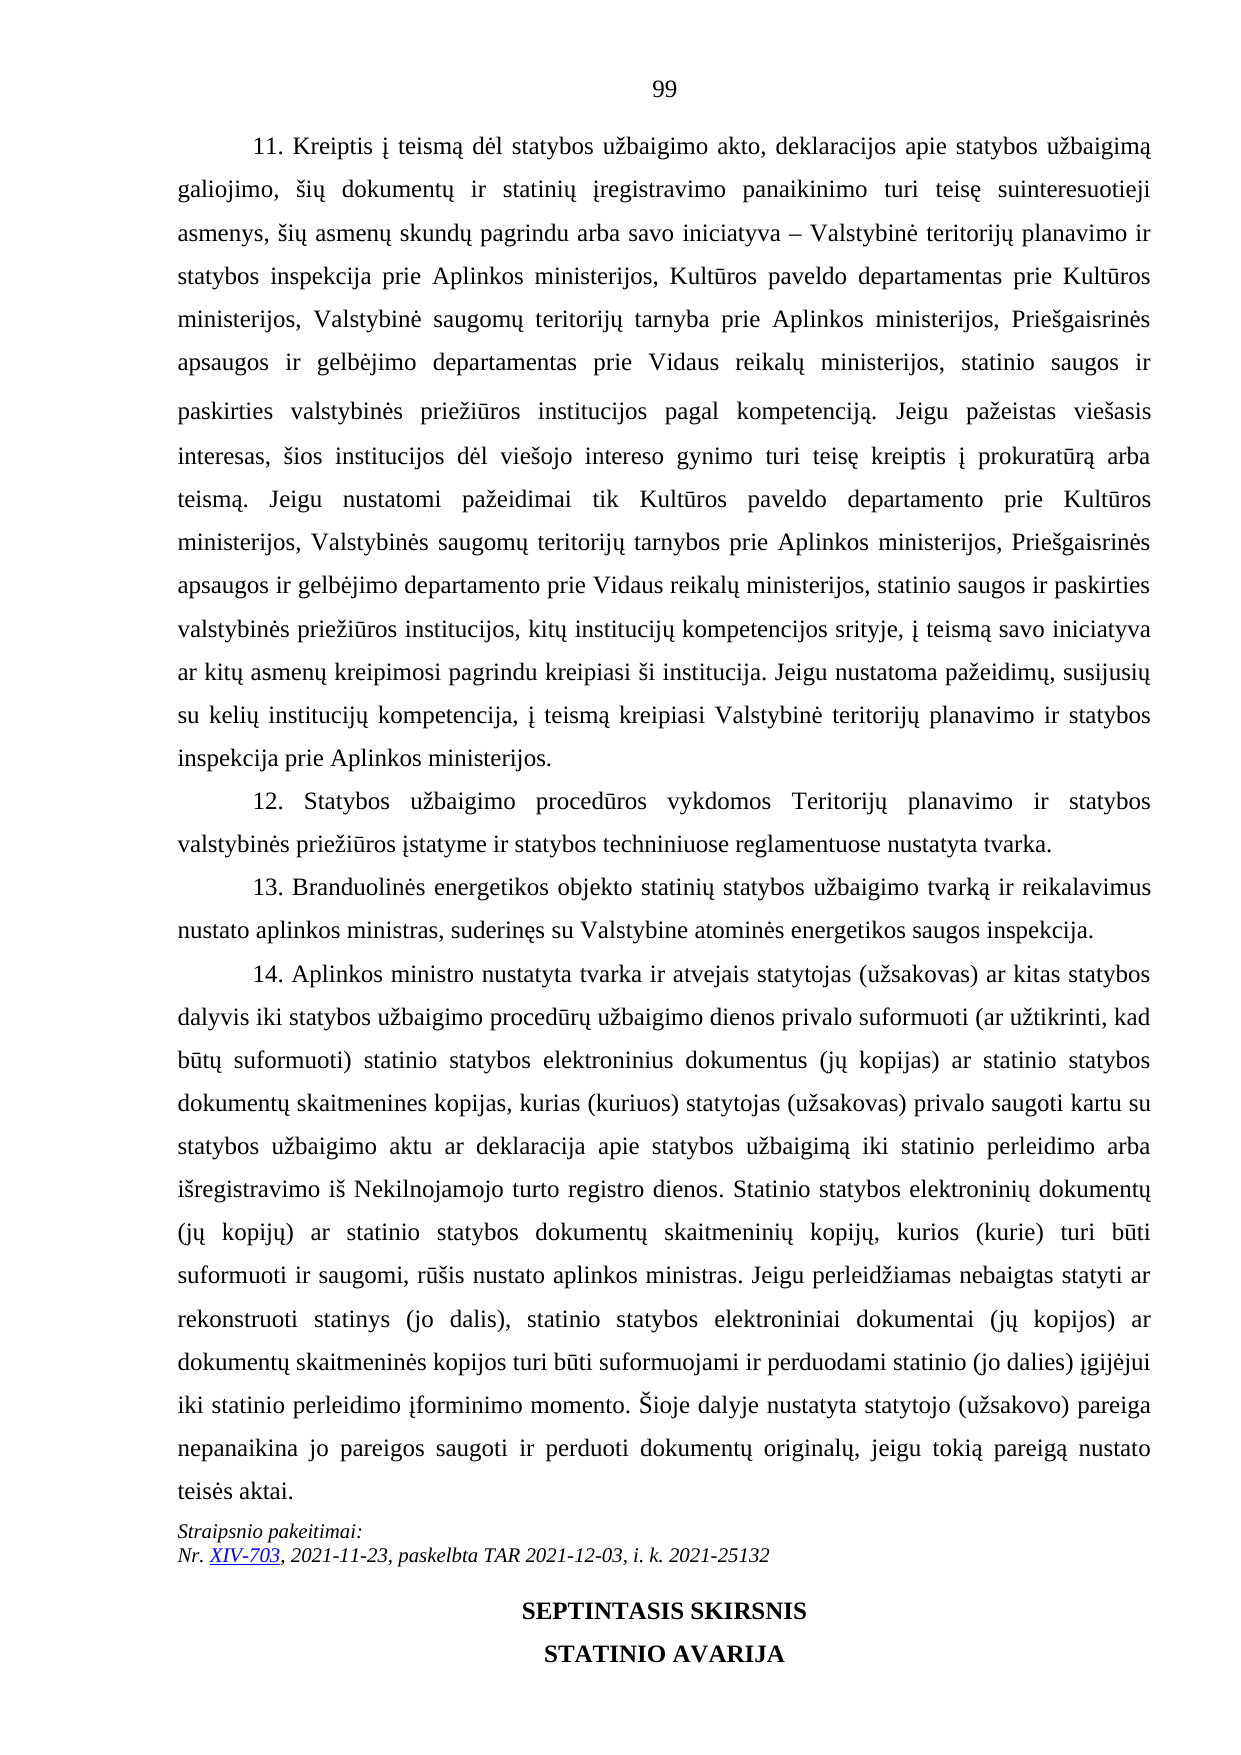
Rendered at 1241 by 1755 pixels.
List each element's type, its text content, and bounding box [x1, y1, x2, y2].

text Straipsnio pakeitimai: [177, 1519, 1152, 1543]
text SEPTINTASIS SKIRSNIS [177, 1596, 1152, 1625]
text STATINIO AVARIJA [177, 1639, 1152, 1668]
text 14. Aplinkos ministro nustatyta tvarka ir atvejais statytojas (užsakovas) ar kitas statybos dalyvis iki statybos užbaigimo procedūrų užbaigimo dienos privalo suformuoti (ar užtikrinti, kad būtų suformuoti) statinio statybos elektroninius dokumentus (jų kopijas) ar statinio statybos dokumentų skaitmenines kopijas, kurias (kuriuos) statytojas (užsakovas) privalo saugoti kartu su statybos užbaigimo aktu ar deklaracija apie statybos užbaigimą iki statinio perleidimo arba išregistravimo iš Nekilnojamojo turto registro dienos. Statinio statybos elektroninių dokumentų (jų kopijų) ar statinio statybos dokumentų skaitmeninių kopijų, kurios (kurie) turi būti suformuoti ir saugomi, rūšis nustato aplinkos ministras. Jeigu perleidžiamas nebaigtas statyti ar rekonstruoti statinys (jo dalis), statinio statybos elektroniniai dokumentai (jų kopijos) ar dokumentų skaitmeninės kopijos turi būti suformuojami ir perduodami statinio (jo dalies) įgijėjui iki statinio perleidimo įforminimo momento. Šioje dalyje nustatyta statytojo (užsakovo) pareiga nepanaikina jo pareigos saugoti ir perduoti dokumentų originalų, jeigu tokią pareigą nustato teisės aktai. [177, 959, 1152, 1505]
text Nr. XIV-703, 2021-11-23, paskelbta TAR 2021-12-03, i. k. 2021-25132 [177, 1543, 1152, 1567]
text 13. Branduolinės energetikos objekto statinių statybos užbaigimo tvarką ir reikalavimus nustato aplinkos ministras, suderinęs su Valstybine atominės energetikos saugos inspekcija. [177, 872, 1152, 944]
text 12. Statybos užbaigimo procedūros vykdomos Teritorijų planavimo ir statybos valstybinės priežiūros įstatyme ir statybos techniniuose reglamentuose nustatyta tvarka. [177, 786, 1152, 858]
text 11. Kreiptis į teismą dėl statybos užbaigimo akto, deklaracijos apie statybos užbaigimą galiojimo, šių dokumentų ir statinių įregistravimo panaikinimo turi teisę suinteresuotieji asmenys, šių asmenų skundų pagrindu arba savo iniciatyva – Valstybinė teritorijų planavimo ir statybos inspekcija prie Aplinkos ministerijos, Kultūros paveldo departamentas prie Kultūros ministerijos, Valstybinė saugomų teritorijų tarnyba prie Aplinkos ministerijos, Priešgaisrinės apsaugos ir gelbėjimo departamentas prie Vidaus reikalų ministerijos, statinio saugos ir paskirties valstybinės priežiūros institucijos pagal kompetenciją. Jeigu pažeistas viešasis interesas, šios institucijos dėl viešojo intereso gynimo turi teisę kreiptis į prokuratūrą arba teismą. Jeigu nustatomi pažeidimai tik Kultūros paveldo departamento prie Kultūros ministerijos, Valstybinės saugomų teritorijų tarnybos prie Aplinkos ministerijos, Priešgaisrinės apsaugos ir gelbėjimo departamento prie Vidaus reikalų ministerijos, statinio saugos ir paskirties valstybinės priežiūros institucijos, kitų institucijų kompetencijos srityje, į teismą savo iniciatyva ar kitų asmenų kreipimosi pagrindu kreipiasi ši institucija. Jeigu nustatoma pažeidimų, susijusių su kelių institucijų kompetencija, į teismą kreipiasi Valstybinė teritorijų planavimo ir statybos inspekcija prie Aplinkos ministerijos. [177, 131, 1152, 772]
